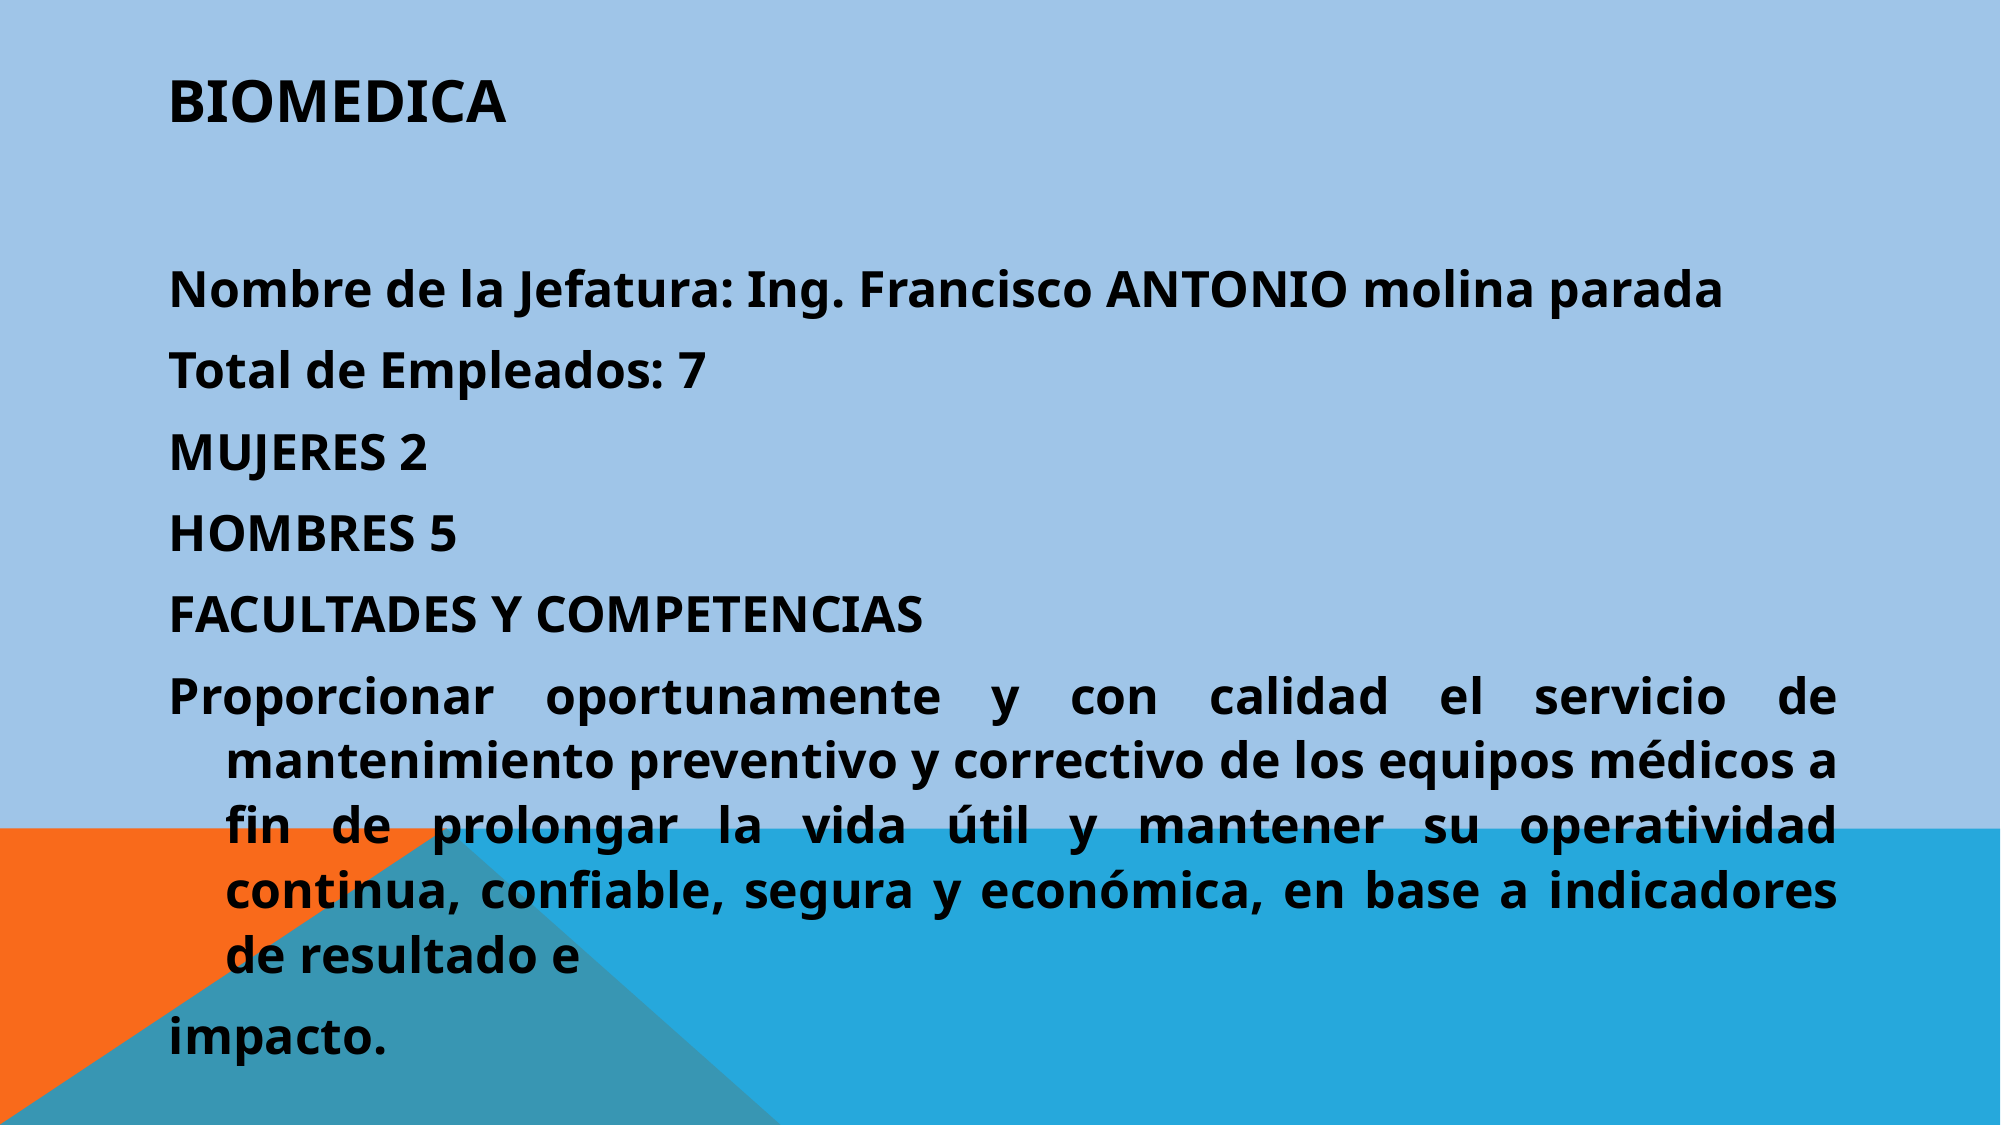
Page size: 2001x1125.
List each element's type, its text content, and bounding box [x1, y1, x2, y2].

text_box Nombre de la Jefatura: Ing. Francisco ANTONIO molina parada Total de Empleados: 7 MUJERES 2 HOMBRES 5 FACULTADES Y COMPETENCIAS Proporcionar oportunamente y con calidad el servicio de mantenimiento preventivo y correctivo de los equipos médicos a fin de prolongar la vida útil y mantener su operatividad continua, confiable, segura y económica, en base a indicadores de resultado e impacto. [154, 244, 1855, 956]
text_box BIOMEDICA [153, 56, 1854, 226]
